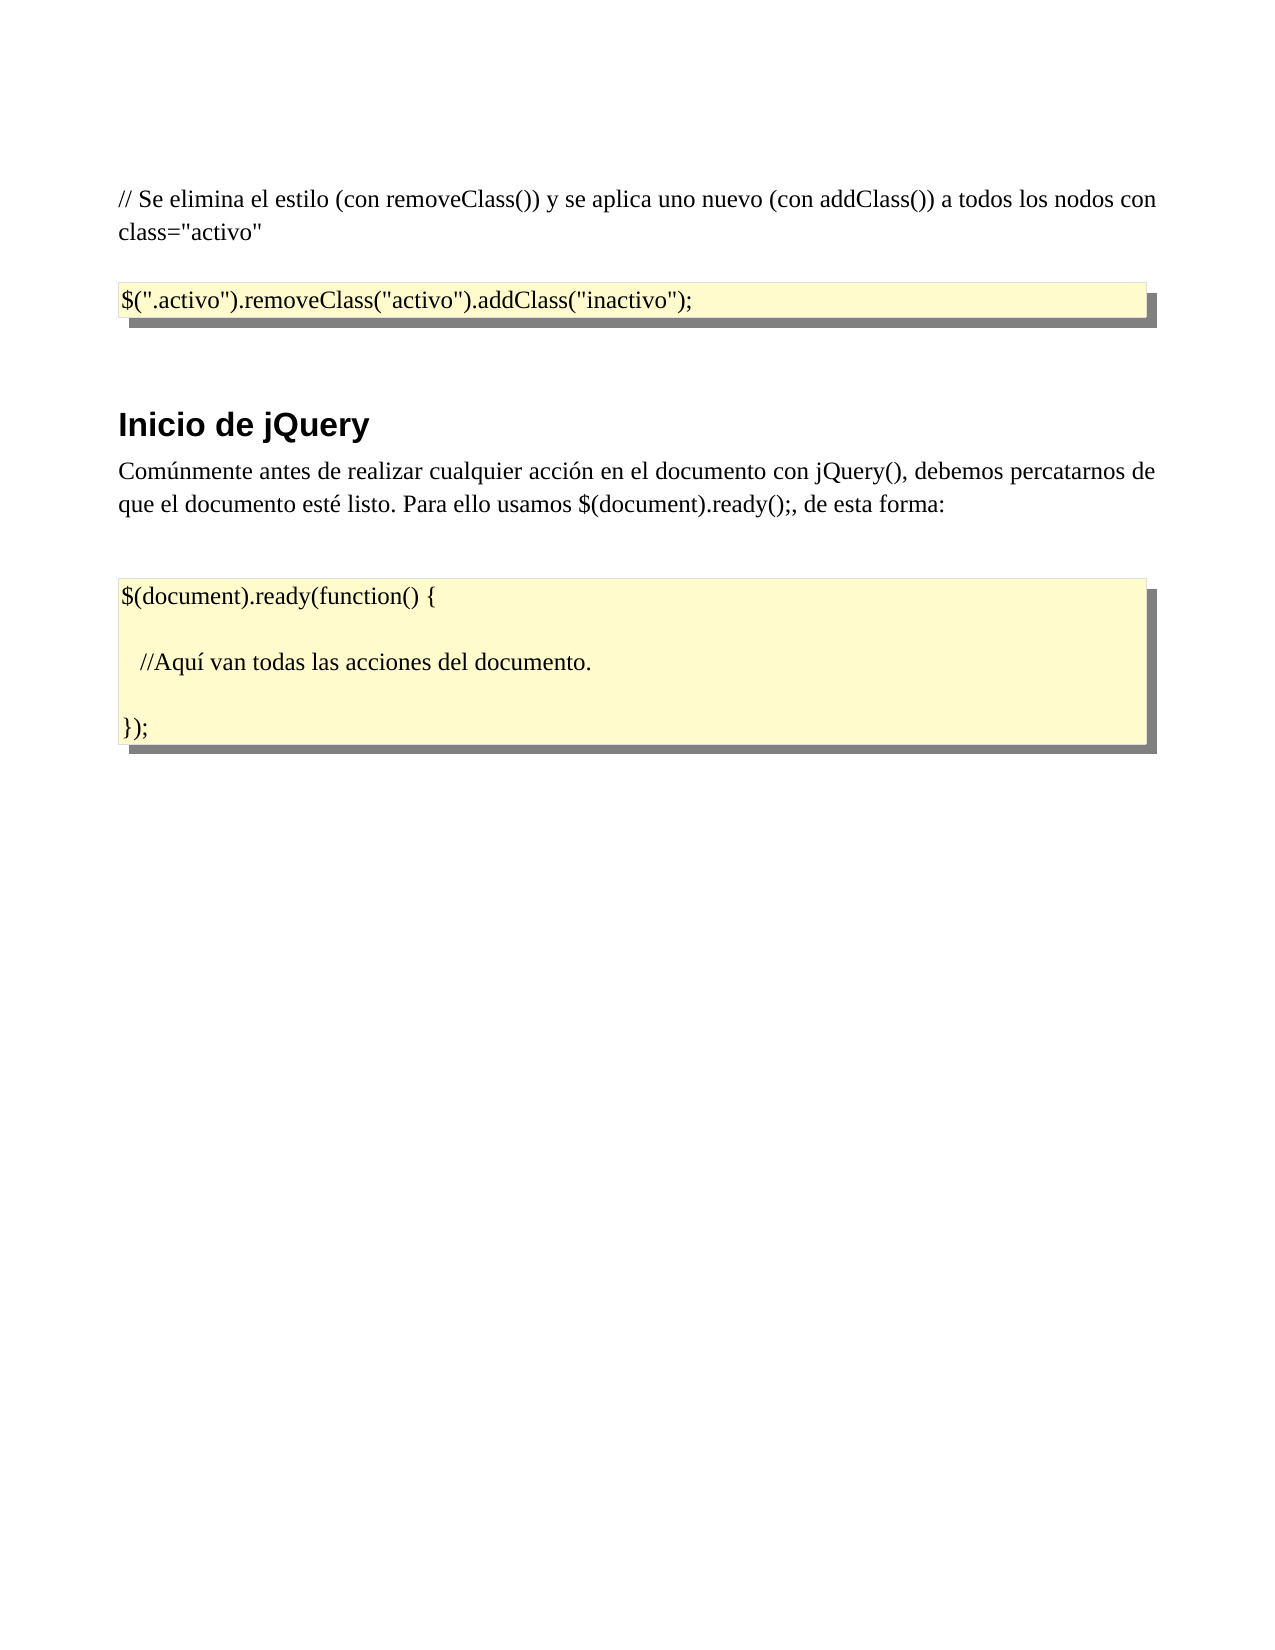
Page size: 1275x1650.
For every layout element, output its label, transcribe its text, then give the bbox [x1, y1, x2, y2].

text $(document).ready(function() { [119, 579, 1146, 610]
subtitle Inicio de jQuery [118, 405, 1157, 444]
text $(".activo").removeClass("activo").addClass("inactivo"); [119, 283, 1146, 317]
text // Se elimina el estilo (con removeClass()) y se aplica uno nuevo (con addClass()) a todos los nodos con class="activo" [118, 184, 1157, 245]
text //Aquí van todas las acciones del documento. [119, 644, 1146, 675]
text }); [119, 709, 1146, 744]
list Comúnmente antes de realizar cualquier acción en el documento con jQuery(), debemos percatarnos de que el documento esté listo. Para ello usamos $(document).ready();, de esta forma: [118, 456, 1157, 518]
